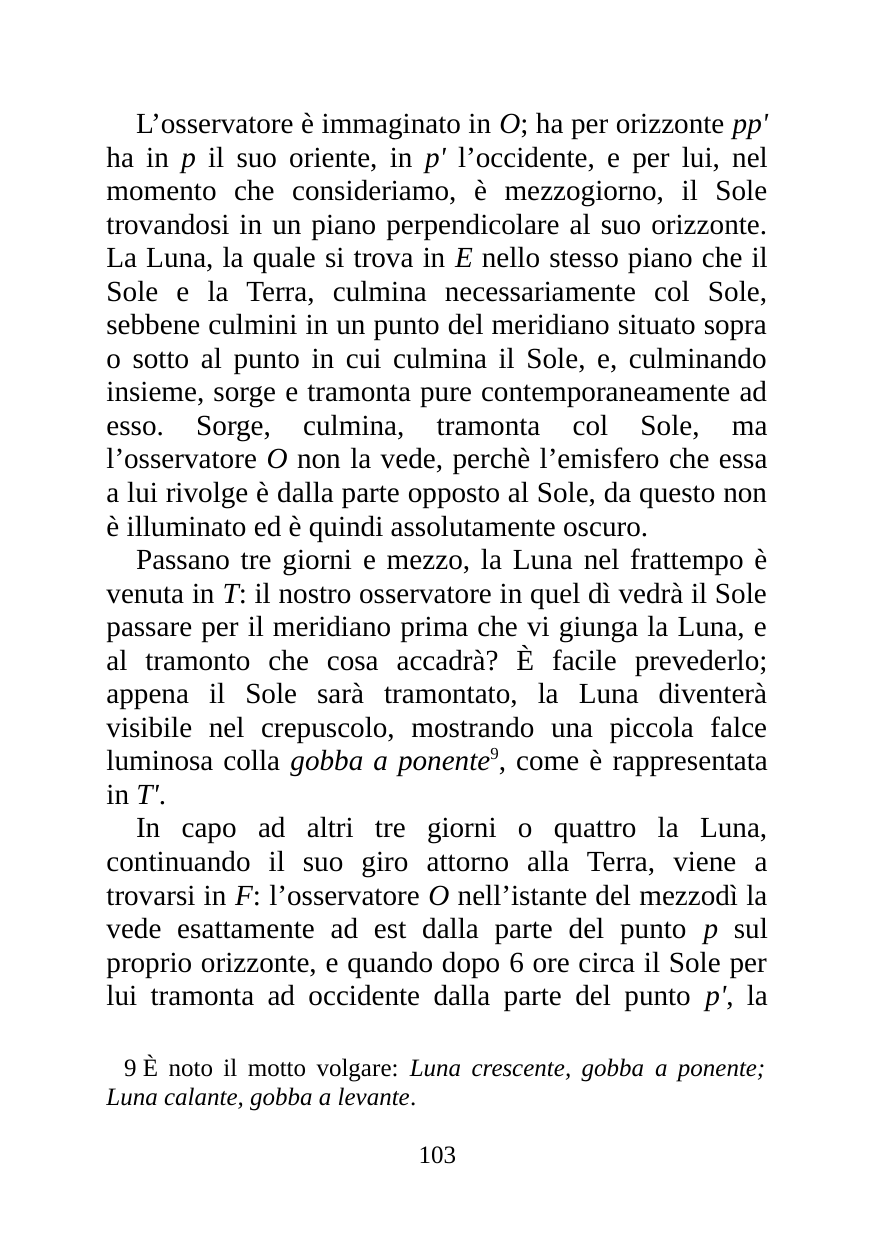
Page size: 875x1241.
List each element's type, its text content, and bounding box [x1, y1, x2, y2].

text Passano tre giorni e mezzo, la Luna nel frattempo è venuta in T: il nostro osservatore in quel dì vedrà il Sole passare per il meridiano prima che vi giunga la Luna, e al tramonto che cosa accadrà? È facile prevederlo; appena il Sole sarà tramontato, la Luna diventerà visibile nel crepuscolo, mostrando una piccola falce luminosa colla gobba a ponente, come è rappresentata in T'. [106, 542, 768, 811]
text In capo ad altri tre giorni o quattro la Luna, continuando il suo giro attorno alla Terra, viene a trovarsi in F: l’osservatore O nell’istante del mezzodì la vede esattamente ad est dalla parte del punto p sul proprio orizzonte, e quando dopo 6 ore circa il Sole per lui tramonta ad occidente dalla parte del punto p', la [106, 811, 768, 1012]
text È noto il motto volgare: Luna crescente, gobba a ponente; Luna calante, gobba a levante. [106, 1053, 768, 1110]
text L’osservatore è immaginato in O; ha per orizzonte pp' ha in p il suo oriente, in p' l’occidente, e per lui, nel momento che consideriamo, è mezzogiorno, il Sole trovandosi in un piano perpendicolare al suo orizzonte. La Luna, la quale si trova in E nello stesso piano che il Sole e la Terra, culmina necessariamente col Sole, sebbene culmini in un punto del meridiano situato sopra o sotto al punto in cui culmina il Sole, e, culminando insieme, sorge e tramonta pure contemporaneamente ad esso. Sorge, culmina, tramonta col Sole, ma l’osservatore O non la vede, perchè l’emisfero che essa a lui rivolge è dalla parte opposto al Sole, da questo non è illuminato ed è quindi assolutamente oscuro. [106, 106, 768, 542]
